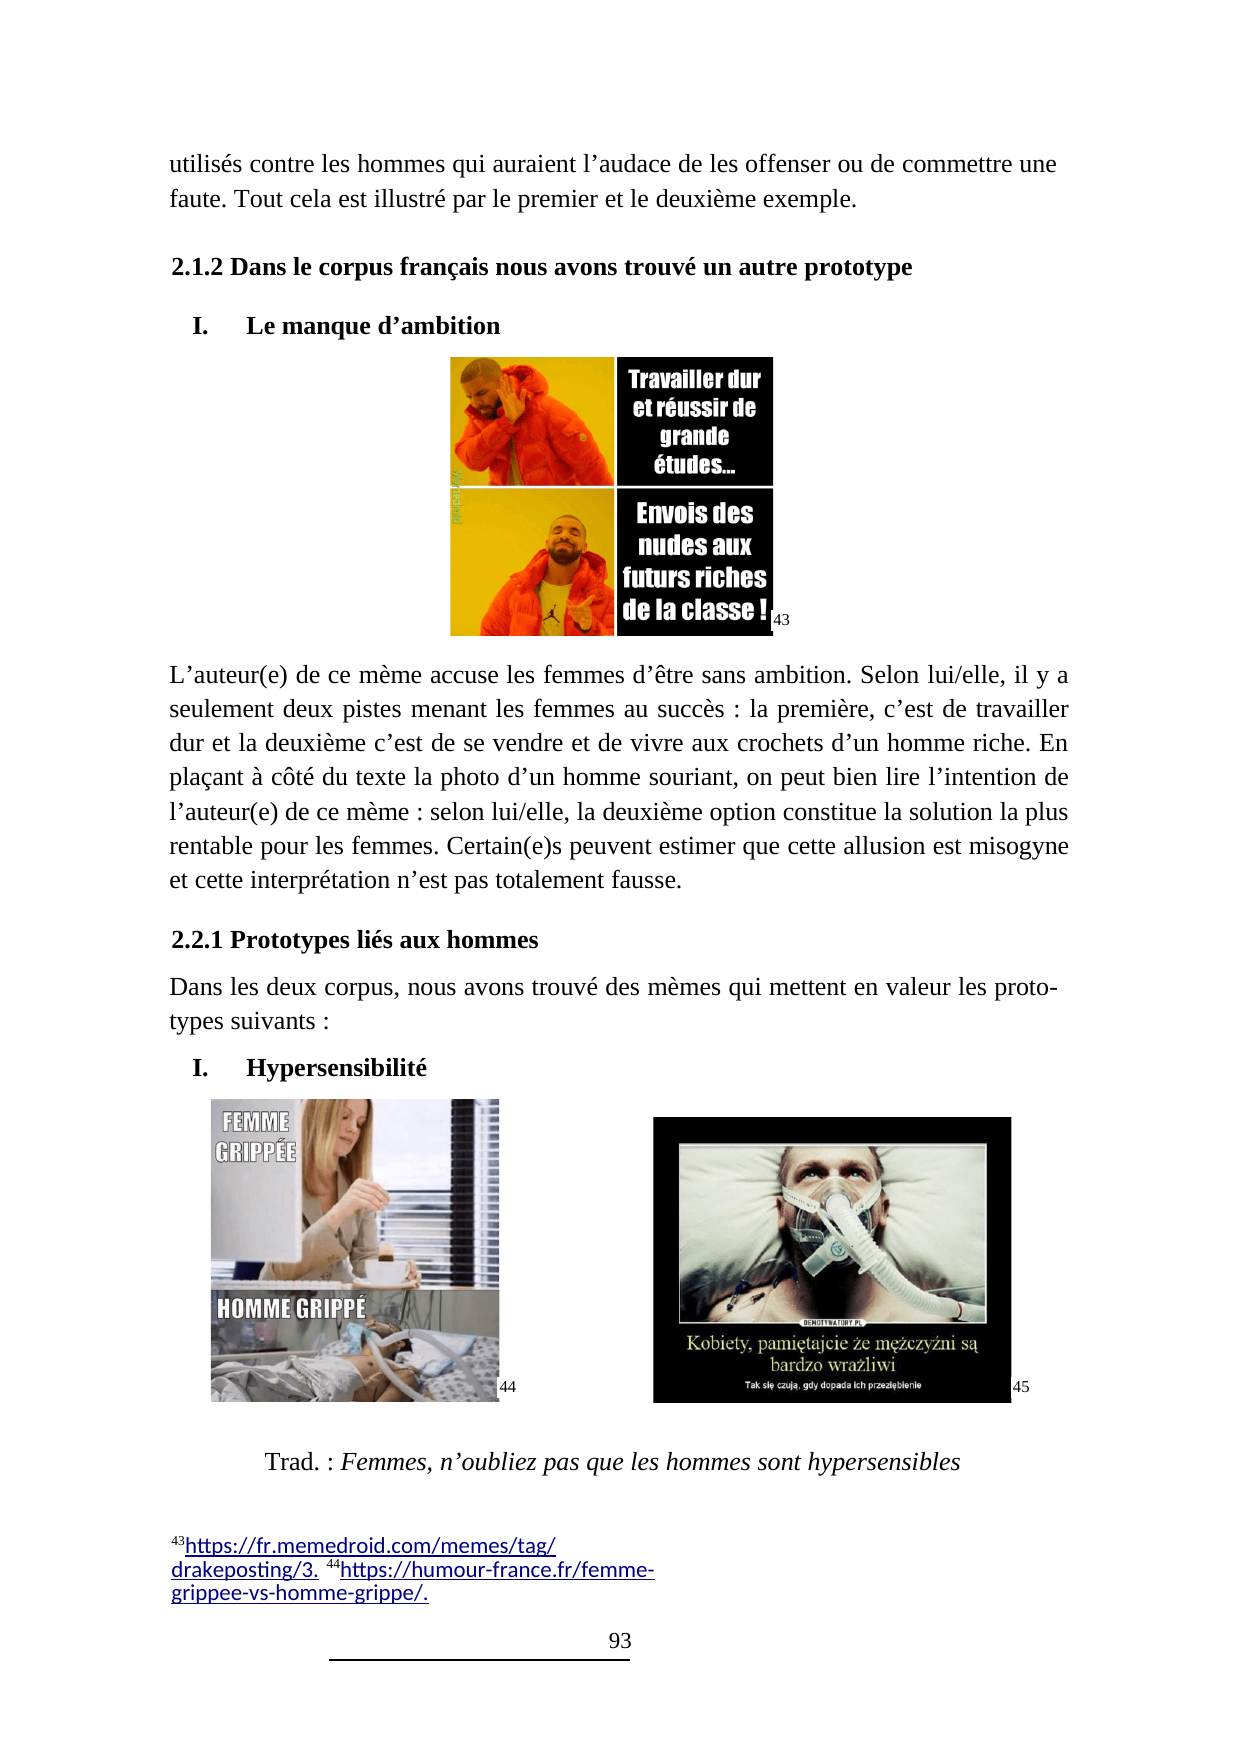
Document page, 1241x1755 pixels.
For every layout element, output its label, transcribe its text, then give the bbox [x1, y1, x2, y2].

text 44 [499, 1377, 518, 1396]
text I. [192, 312, 211, 340]
text Le manque d’ambition [246, 312, 503, 340]
text 43 [773, 610, 792, 629]
picture [210, 1099, 500, 1402]
text 2.2.1 Prototypes liés aux hommes [171, 926, 1070, 954]
text 43https://fr.memedroid.com/memes/tag/drakeposting/3. 44https://humour-france.fr/femme-grippee-vs-homme-grippe/. [171, 1534, 685, 1606]
picture [653, 1117, 1012, 1403]
text I. [192, 1054, 211, 1082]
text Dans les deux corpus, nous avons trouvé des mèmes qui mettent en valeur les proto- types suivants : [169, 971, 1068, 1035]
text utilisés contre les hommes qui auraient l’audace de les offenser ou de commettre une faute. Tout cela est illustré par le premier et le deuxième exemple. [169, 148, 1069, 213]
text 45 [1013, 1377, 1032, 1396]
text 93 [609, 1628, 634, 1653]
text Trad. : Femmes, n’oubliez pas que les hommes sont hypersensibles ! [264, 1448, 978, 1478]
text 2.1.2 Dans le corpus français nous avons trouvé un autre prototype [171, 252, 915, 281]
text L’auteur(e) de ce mème accuse les femmes d’être sans ambition. Selon lui/elle, il y a seulement deux pistes menant les femmes au succès : la première, c’est de travailler dur et la deuxième c’est de se vendre et de vivre aux crochets d’un homme riche. En plaçant à côté du texte la photo d’un homme souriant, on peut bien lire l’intention de l’auteur(e) de ce mème : selon lui/elle, la deuxième option constitue la solution la plus rentable pour les femmes. Certain(e)s peuvent estimer que cette allusion est misogyne et cette interprétation n’est pas totalement fausse. [169, 659, 1069, 894]
text Hypersensibilité [246, 1054, 429, 1082]
picture [450, 357, 774, 636]
